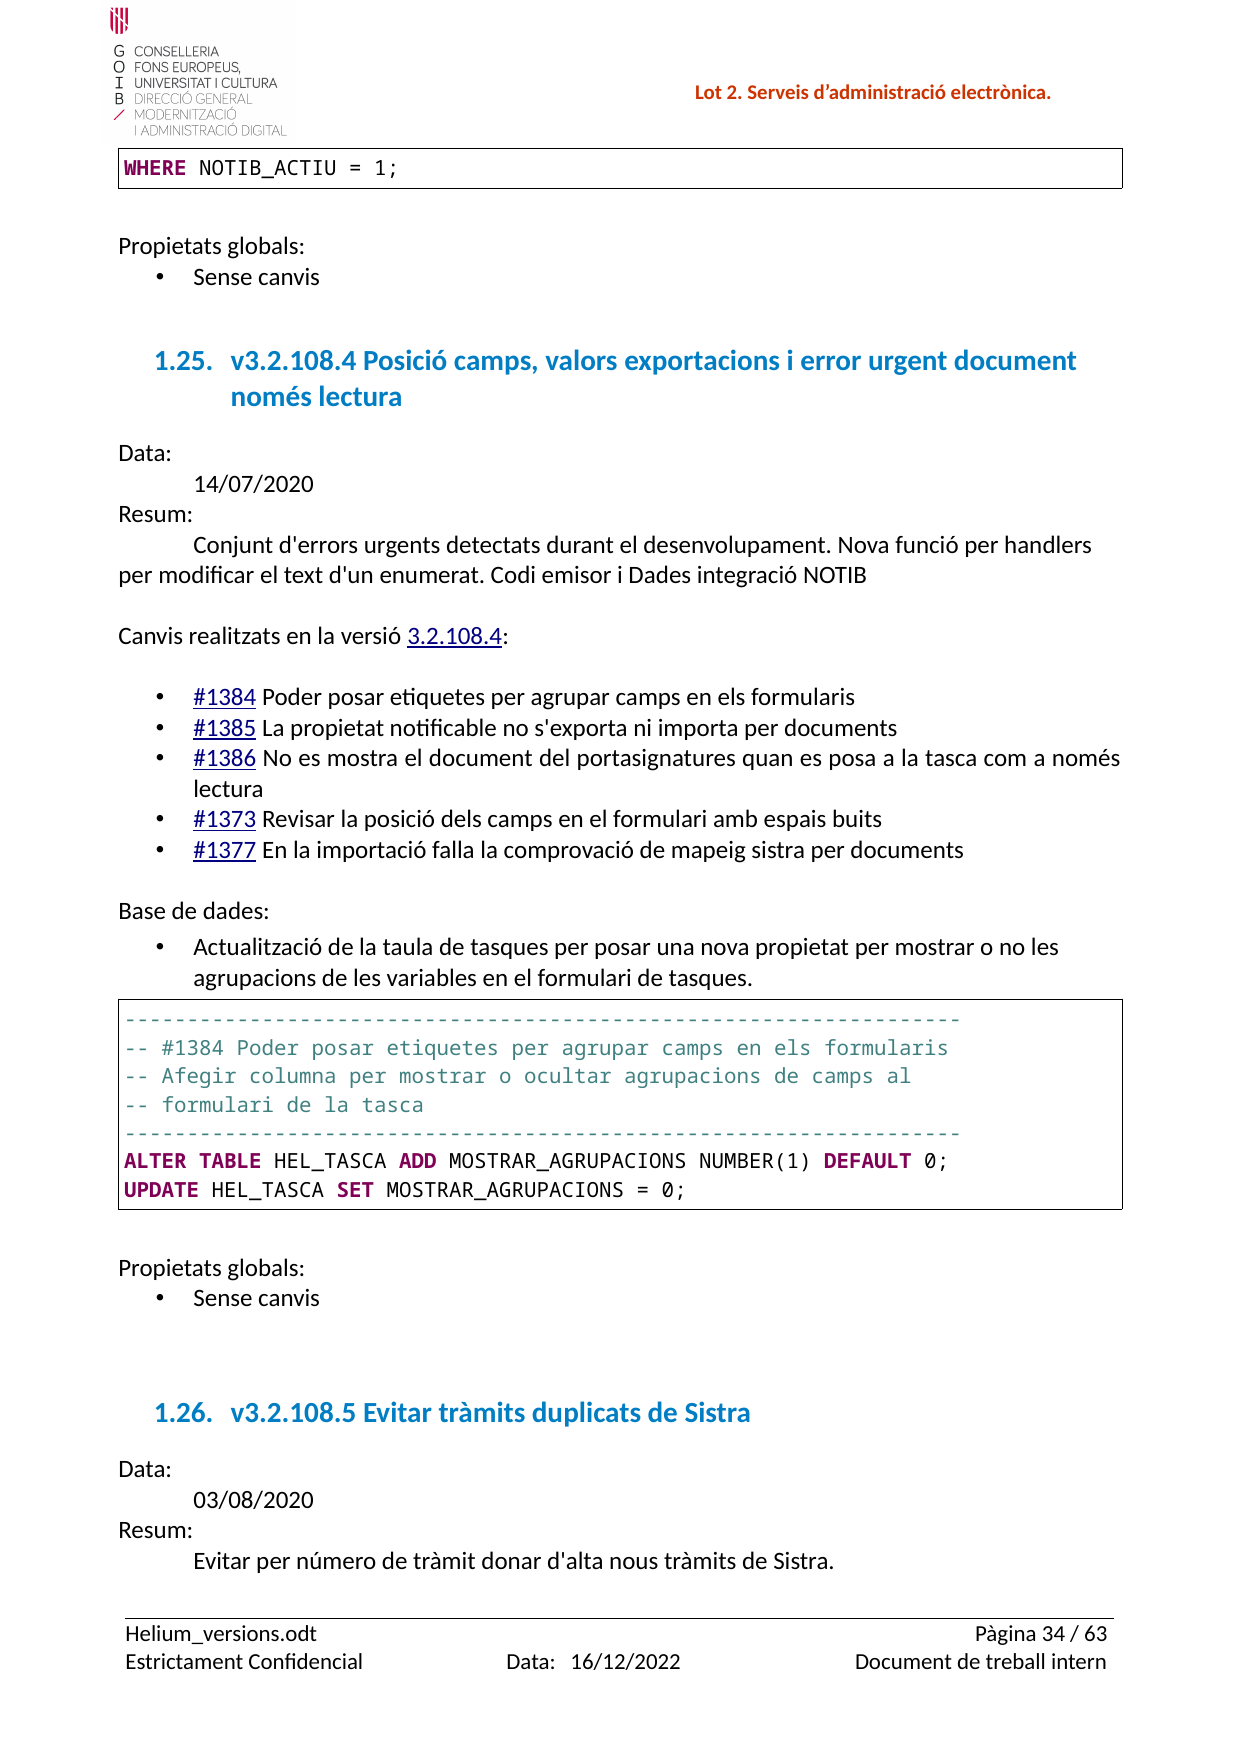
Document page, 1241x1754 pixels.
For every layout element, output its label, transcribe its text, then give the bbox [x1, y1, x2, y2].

text Propietats globals: [118, 1252, 1122, 1282]
list Sense canvis [156, 261, 1122, 291]
text Conjunt d'errors urgents detectats durant el desenvolupament. Nova funció per handlers per modificar el text d'un enumerat. Codi emisor i Dades integració NOTIB [118, 529, 1122, 590]
subtitle v3.2.108.4 Posició camps, valors exportacions i error urgent document només lectura [153, 342, 1122, 414]
list #1377 En la importació falla la comprovació de mapeig sistra per documents [156, 834, 1122, 864]
list Actualització de la taula de tasques per posar una nova propietat per mostrar o no les agrupacions de les variables en el formulari de tasques. [156, 932, 1122, 993]
table_header WHERE NOTIB_ACTIU = 1; [119, 149, 1122, 188]
text Propietats globals: [118, 230, 1122, 261]
text Data: [118, 437, 1122, 468]
text Canvis realitzats en la versió 3.2.108.4: [118, 620, 1122, 651]
text Data: [118, 1454, 1122, 1484]
text Resum: [118, 1515, 1122, 1545]
list #1384 Poder posar etiquetes per agrupar camps en els formularis [156, 681, 1122, 712]
list #1385 La propietat notificable no s'exporta ni importa per documents [156, 712, 1122, 742]
text Base de dades: [118, 895, 1122, 926]
text 14/07/2020 [118, 468, 1122, 498]
text 03/08/2020 [118, 1484, 1122, 1515]
table_header ------------------------------------------------------------------- -- #1384 Poder posar etiquetes per agrupar camps en els formularis -- Afegir columna per mostrar o ocultar agrupacions de camps al -- formulari de la tasca ------------------------------------------------------------------- ALTER TABLE HEL_TASCA ADD MOSTRAR_AGRUPACIONS NUMBER(1) DEFAULT 0; UPDATE HEL_TASCA SET MOSTRAR_AGRUPACIONS = 0; [119, 1000, 1122, 1209]
list #1373 Revisar la posició dels camps en el formulari amb espais buits [156, 803, 1122, 834]
text Resum: [118, 498, 1122, 529]
list #1386 No es mostra el document del portasignatures quan es posa a la tasca com a només lectura [156, 742, 1122, 803]
list Sense canvis [156, 1282, 1122, 1313]
text Evitar per número de tràmit donar d'alta nous tràmits de Sistra. [118, 1545, 1122, 1576]
picture [100, 0, 297, 144]
subtitle v3.2.108.5 Evitar tràmits duplicats de Sistra [153, 1394, 1122, 1430]
